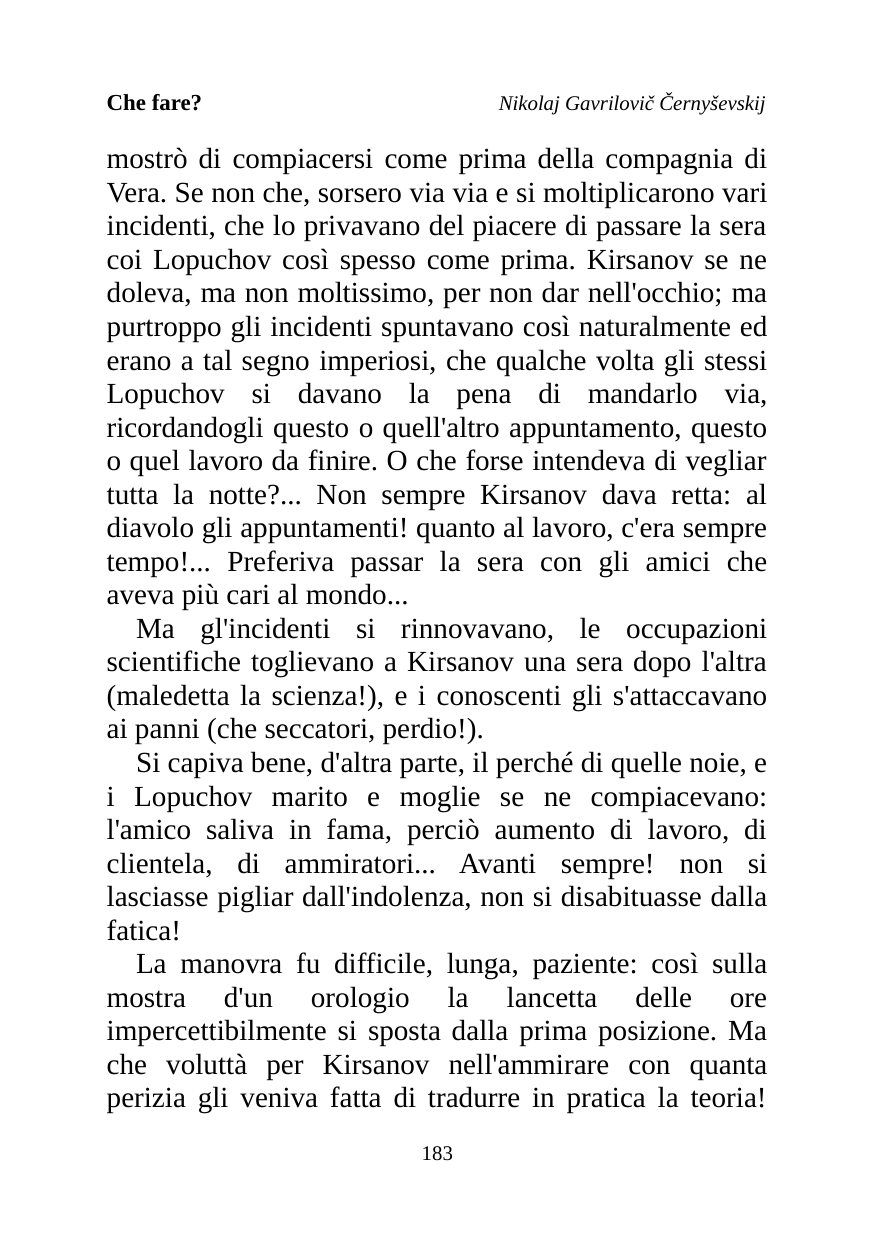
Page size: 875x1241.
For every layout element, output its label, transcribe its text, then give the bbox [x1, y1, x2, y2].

text La manovra fu difficile, lunga, paziente: così sulla mostra d'un orologio la lancetta delle ore impercettibilmente si sposta dalla prima posizione. Ma che voluttà per Kirsanov nell'ammirare con quanta perizia gli veniva fatta di tradurre in pratica la teoria! [106, 946, 768, 1114]
text Ma gl'incidenti si rinnovavano, le occupazioni scientifiche toglievano a Kirsanov una sera dopo l'altra (maledetta la scienza!), e i conoscenti gli s'attaccavano ai panni (che seccatori, perdio!). [106, 611, 768, 745]
text Si capiva bene, d'altra parte, il perché di quelle noie, e i Lopuchov marito e moglie se ne compiacevano: l'amico saliva in fama, perciò aumento di lavoro, di clientela, di ammiratori... Avanti sempre! non si lasciasse pigliar dall'indolenza, non si disabituasse dalla fatica! [106, 745, 768, 946]
text mostrò di compiacersi come prima della compagnia di Vera. Se non che, sorsero via via e si moltiplicarono vari incidenti, che lo privavano del piacere di passare la sera coi Lopuchov così spesso come prima. Kirsanov se ne doleva, ma non moltissimo, per non dar nell'occhio; ma purtroppo gli incidenti spuntavano così naturalmente ed erano a tal segno imperiosi, che qualche volta gli stessi Lopuchov si davano la pena di mandarlo via, ricordandogli questo o quell'altro appuntamento, questo o quel lavoro da finire. O che forse intendeva di vegliar tutta la notte?... Non sempre Kirsanov dava retta: al diavolo gli appuntamenti! quanto al lavoro, c'era sempre tempo!... Preferiva passar la sera con gli amici che aveva più cari al mondo... [106, 141, 768, 611]
